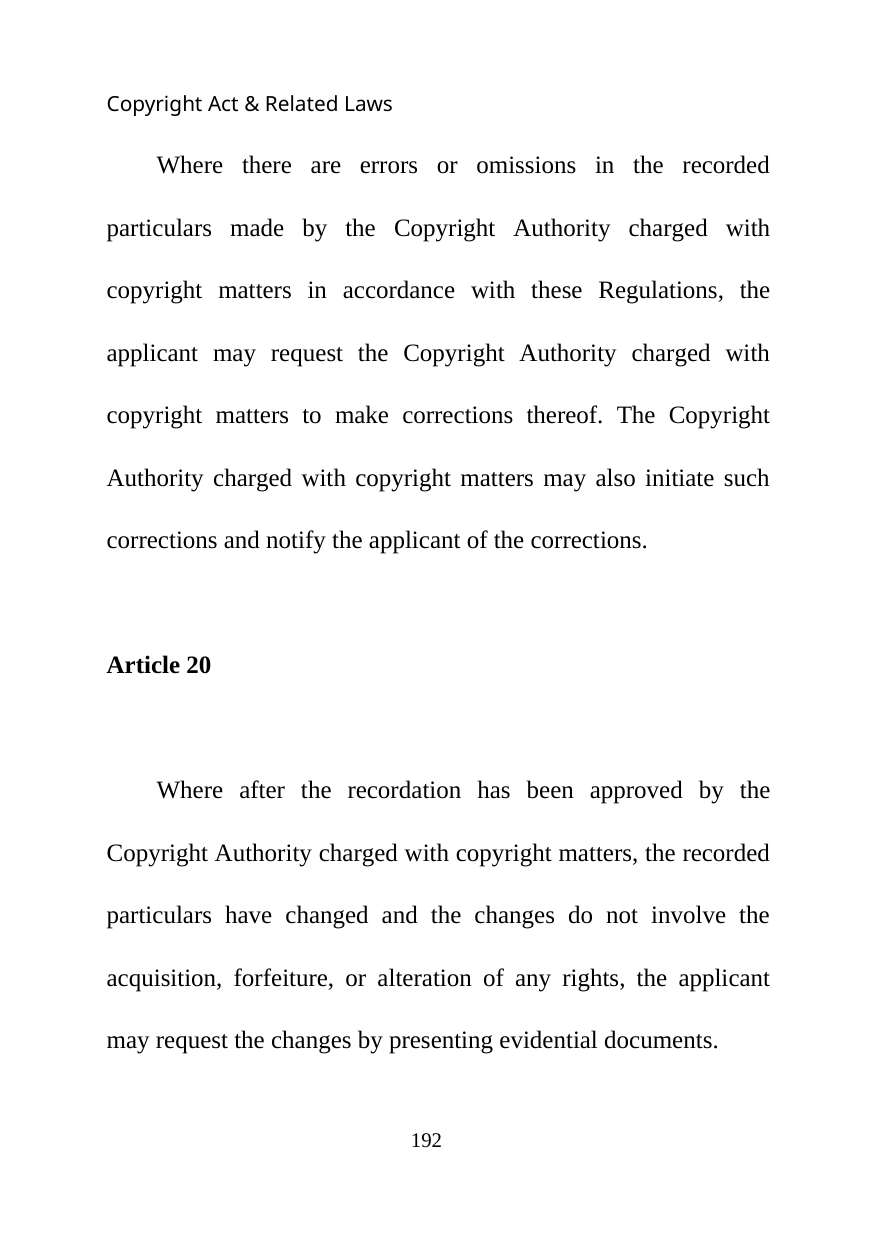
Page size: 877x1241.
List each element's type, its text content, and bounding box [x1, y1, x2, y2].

text Where after the recordation has been approved by the Copyright Authority charged with copyright matters, the recorded particulars have changed and the changes do not involve the acquisition, forfeiture, or alteration of any rights, the applicant may request the changes by presenting evidential documents. [106, 748, 771, 1060]
text Where there are errors or omissions in the recorded particulars made by the Copyright Authority charged with copyright matters in accordance with these Regulations, the applicant may request the Copyright Authority charged with copyright matters to make corrections thereof. The Copyright Authority charged with copyright matters may also initiate such corrections and notify the applicant of the corrections. [106, 123, 771, 560]
text Article 20 [106, 623, 771, 685]
